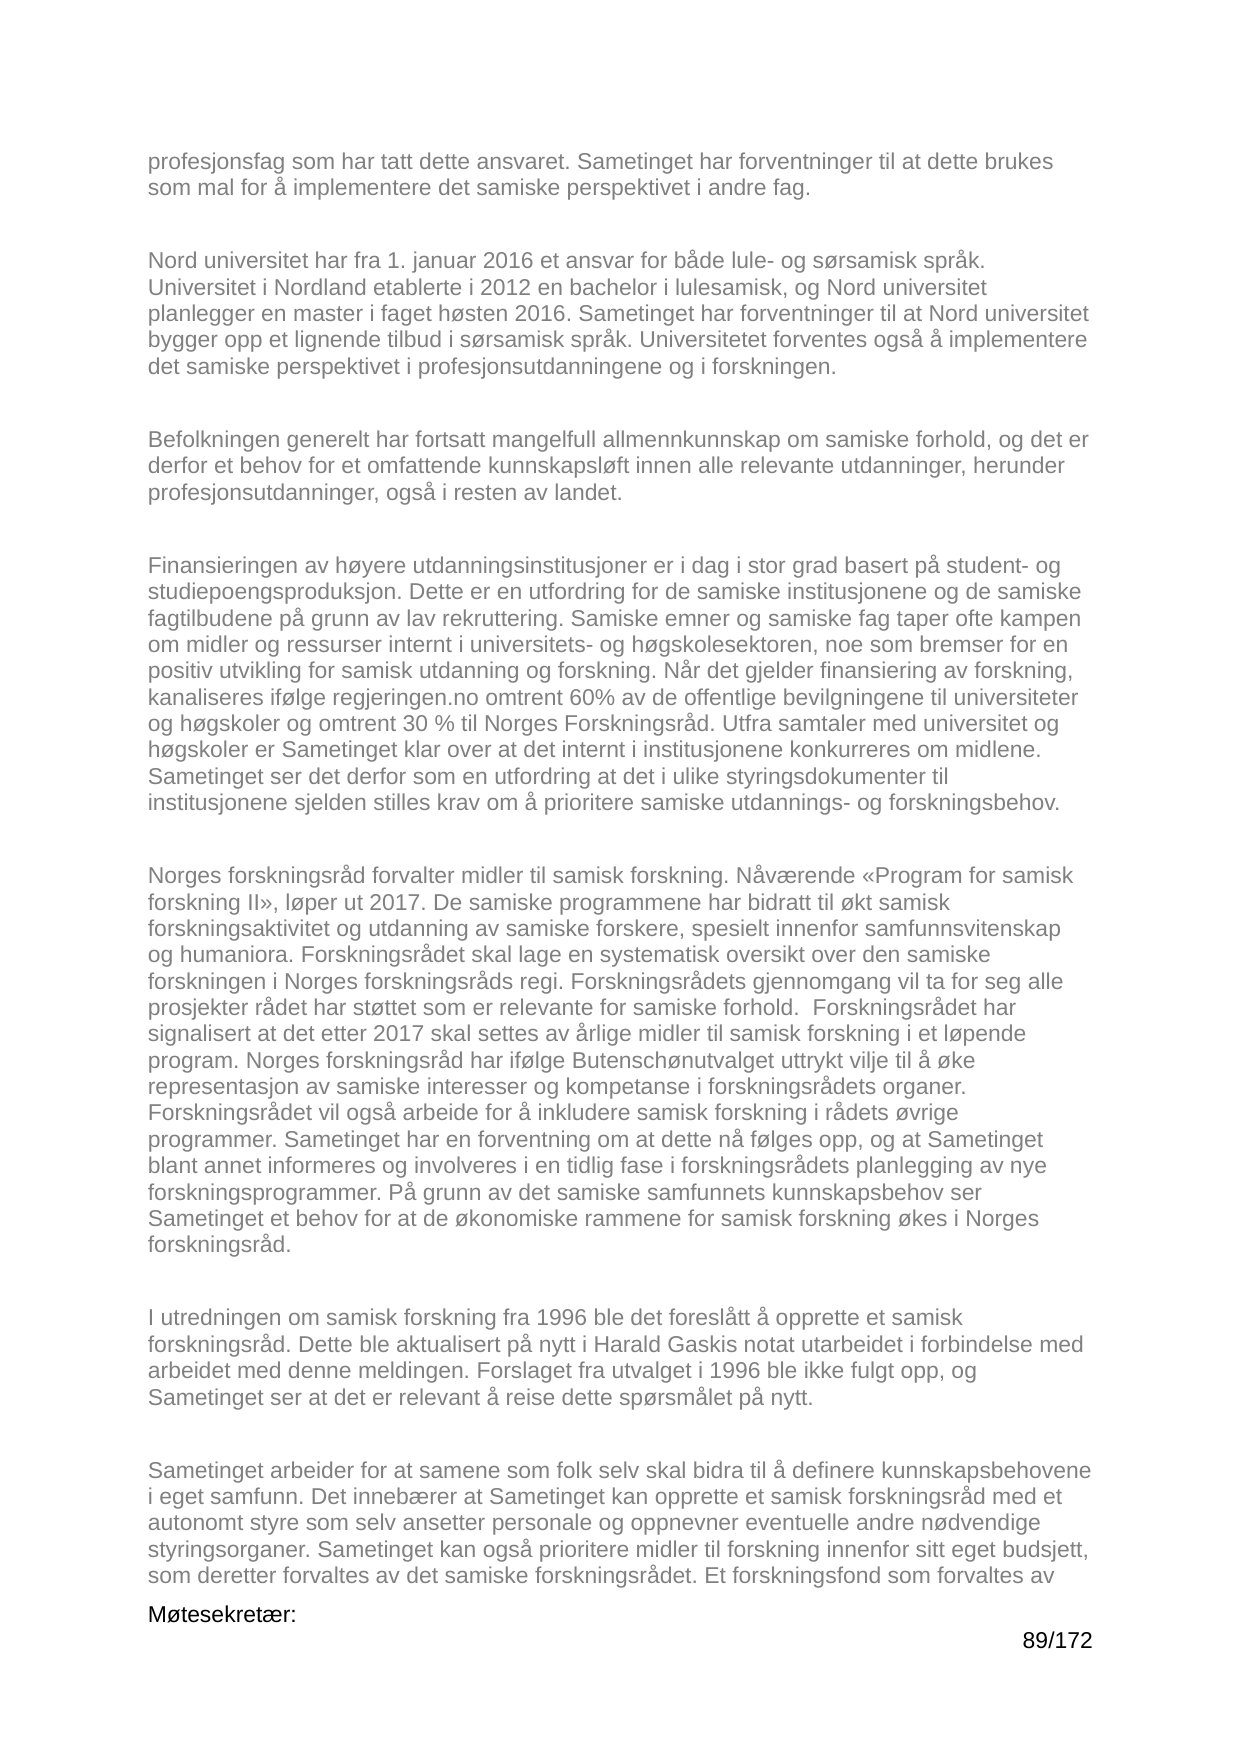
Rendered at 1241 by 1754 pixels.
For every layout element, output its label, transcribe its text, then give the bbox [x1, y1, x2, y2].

table_header profesjonsfag som har tatt dette ansvaret. Sametinget har forventninger til at dette brukes som mal for å implementere det samiske perspektivet i andre fag. Nord universitet har fra 1. januar 2016 et ansvar for både lule- og sørsamisk språk. Universitet i Nordland etablerte i 2012 en bachelor i lulesamisk, og Nord universitet planlegger en master i faget høsten 2016. Sametinget har forventninger til at Nord universitet bygger opp et lignende tilbud i sørsamisk språk. Universitetet forventes også å implementere det samiske perspektivet i profesjonsutdanningene og i forskningen. Befolkningen generelt har fortsatt mangelfull allmennkunnskap om samiske forhold, og det er derfor et behov for et omfattende kunnskapsløft innen alle relevante utdanninger, herunder profesjonsutdanninger, også i resten av landet. Finansieringen av høyere utdanningsinstitusjoner er i dag i stor grad basert på student- og studiepoengsproduksjon. Dette er en utfordring for de samiske institusjonene og de samiske fagtilbudene på grunn av lav rekruttering. Samiske emner og samiske fag taper ofte kampen om midler og ressurser internt i universitets- og høgskolesektoren, noe som bremser for en positiv utvikling for samisk utdanning og forskning. Når det gjelder finansiering av forskning, kanaliseres ifølge regjeringen.no omtrent 60% av de offentlige bevilgningene til universiteter og høgskoler og omtrent 30 % til Norges Forskningsråd. Utfra samtaler med universitet og høgskoler er Sametinget klar over at det internt i institusjonene konkurreres om midlene. Sametinget ser det derfor som en utfordring at det i ulike styringsdokumenter til institusjonene sjelden stilles krav om å prioritere samiske utdannings- og forskningsbehov. Norges forskningsråd forvalter midler til samisk forskning. Nåværende «Program for samisk forskning II», løper ut 2017. De samiske programmene har bidratt til økt samisk forskningsaktivitet og utdanning av samiske forskere, spesielt innenfor samfunnsvitenskap og humaniora. Forskningsrådet skal lage en systematisk oversikt over den samiske forskningen i Norges forskningsråds regi. Forskningsrådets gjennomgang vil ta for seg alle prosjekter rådet har støttet som er relevante for samiske forhold. Forskningsrådet har signalisert at det etter 2017 skal settes av årlige midler til samisk forskning i et løpende program. Norges forskningsråd har ifølge Butenschønutvalget uttrykt vilje til å øke representasjon av samiske interesser og kompetanse i forskningsrådets organer. Forskningsrådet vil også arbeide for å inkludere samisk forskning i rådets øvrige programmer. Sametinget har en forventning om at dette nå følges opp, og at Sametinget blant annet informeres og involveres i en tidlig fase i forskningsrådets planlegging av nye forskningsprogrammer. På grunn av det samiske samfunnets kunnskapsbehov ser Sametinget et behov for at de økonomiske rammene for samisk forskning økes i Norges forskningsråd. I utredningen om samisk forskning fra 1996 ble det foreslått å opprette et samisk forskningsråd. Dette ble aktualisert på nytt i Harald Gaskis notat utarbeidet i forbindelse med arbeidet med denne meldingen. Forslaget fra utvalget i 1996 ble ikke fulgt opp, og Sametinget ser at det er relevant å reise dette spørsmålet på nytt. Sametinget arbeider for at samene som folk selv skal bidra til å definere kunnskapsbehovene i eget samfunn. Det innebærer at Sametinget kan opprette et samisk forskningsråd med et autonomt styre som selv ansetter personale og oppnevner eventuelle andre nødvendige styringsorganer. Sametinget kan også prioritere midler til forskning innenfor sitt eget budsjett, som deretter forvaltes av det samiske forskningsrådet. Et forskningsfond som forvaltes av [136, 148, 1104, 1588]
